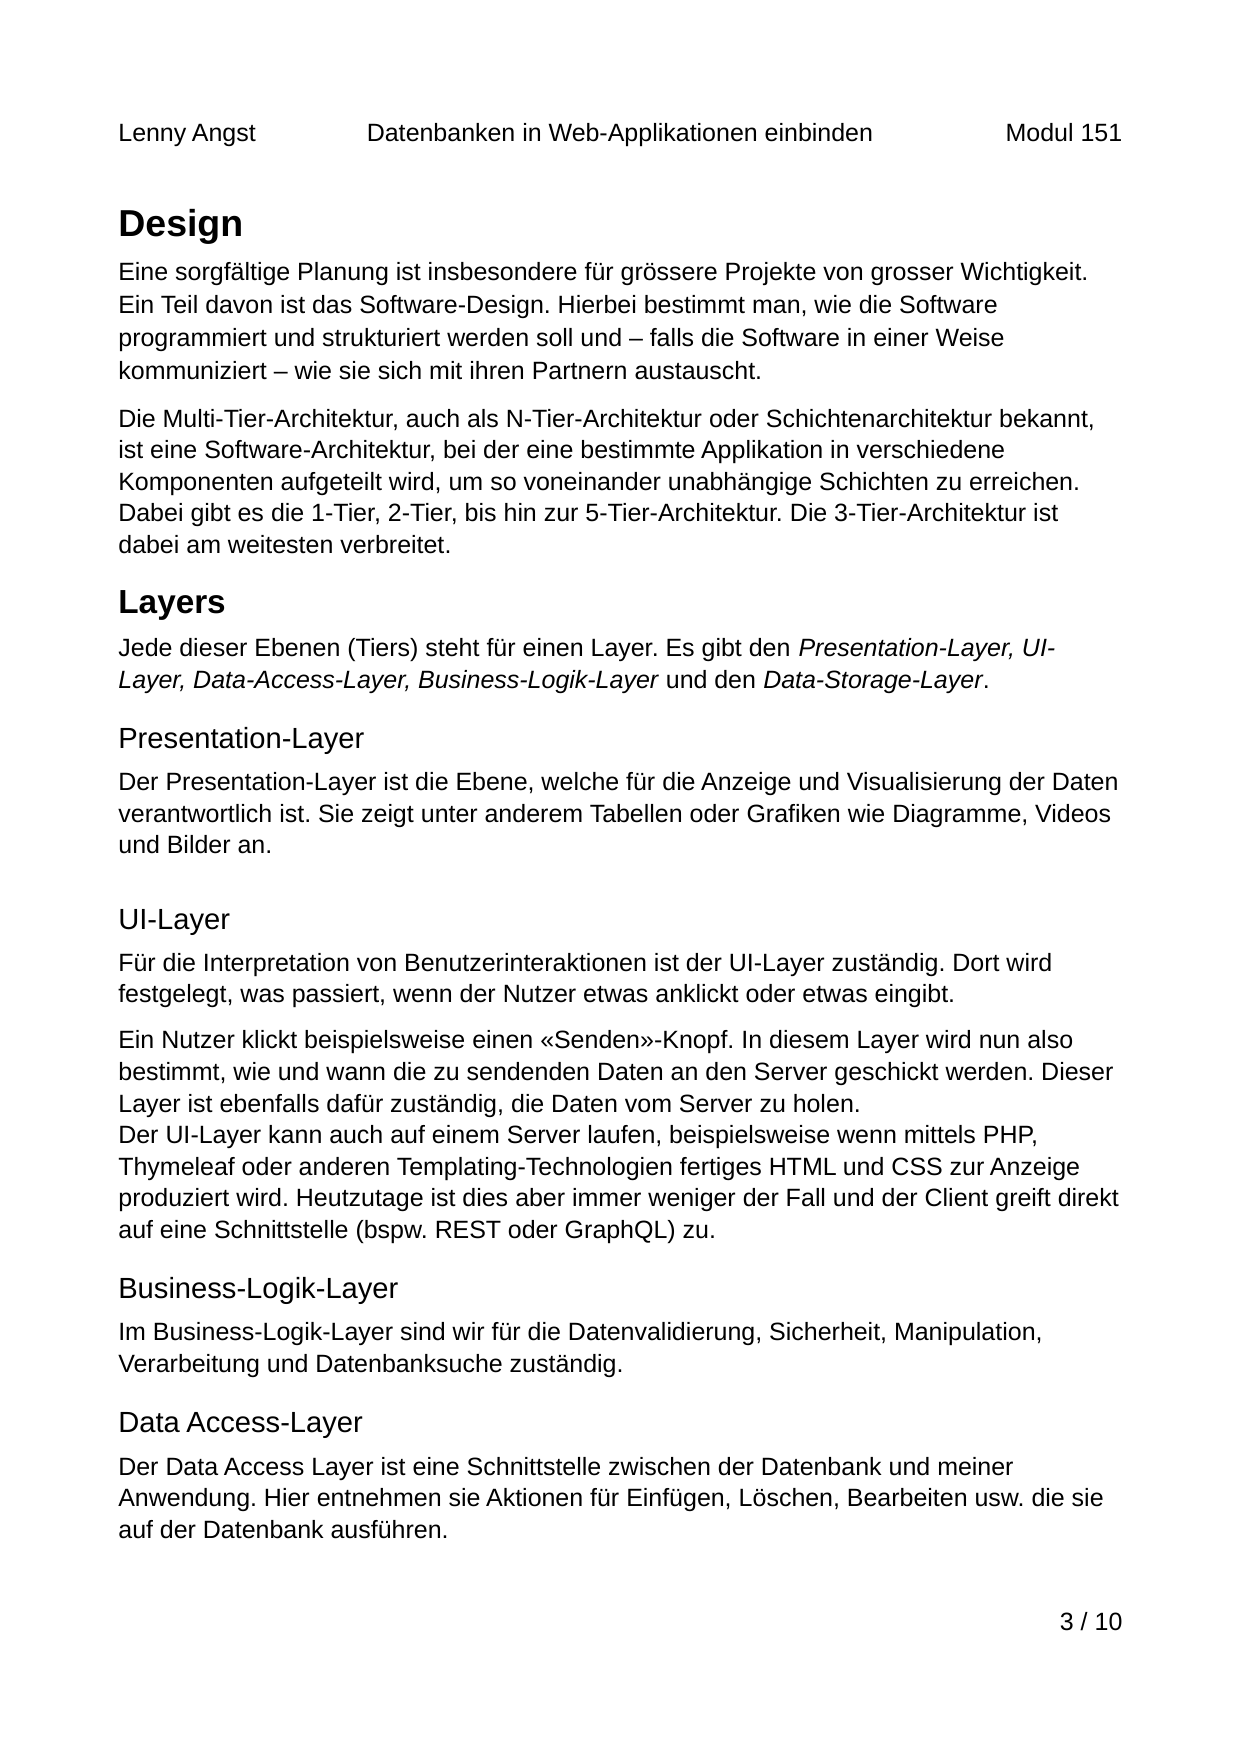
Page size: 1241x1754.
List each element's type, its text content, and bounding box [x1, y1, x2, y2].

subtitle Presentation-Layer [118, 721, 1122, 755]
text Der Data Access Layer ist eine Schnittstelle zwischen der Datenbank und meiner Anwendung. Hier entnehmen sie Aktionen für Einfügen, Löschen, Bearbeiten usw. die sie auf der Datenbank ausführen. [118, 1452, 1122, 1543]
text Im Business-Logik-Layer sind wir für die Datenvalidierung, Sicherheit, Manipulation, Verarbeitung und Datenbanksuche zuständig. [118, 1317, 1122, 1378]
subtitle UI-Layer [118, 902, 1122, 935]
text Der Presentation-Layer ist die Ebene, welche für die Anzeige und Visualisierung der Daten verantwortlich ist. Sie zeigt unter anderem Tabellen oder Grafiken wie Diagramme, Videos und Bilder an. [118, 767, 1122, 859]
text Eine sorgfältige Planung ist insbesondere für grössere Projekte von grosser Wichtigkeit. Ein Teil davon ist das Software-Design. Hierbei bestimmt man, wie die Software programmiert und strukturiert werden soll und – falls die Software in einer Weise kommuniziert – wie sie sich mit ihren Partnern austauscht. [118, 257, 1122, 385]
text Die Multi-Tier-Architektur, auch als N-Tier-Architektur oder Schichtenarchitektur bekannt, ist eine Software-Architektur, bei der eine bestimmte Applikation in verschiedene Komponenten aufgeteilt wird, um so voneinander unabhängige Schichten zu erreichen. [118, 404, 1122, 496]
text Jede dieser Ebenen (Tiers) steht für einen Layer. Es gibt den Presentation-Layer, UI-Layer, Data-Access-Layer, Business-Logik-Layer und den Data-Storage-Layer. [118, 633, 1122, 693]
subtitle Design [118, 201, 1122, 244]
text Für die Interpretation von Benutzerinteraktionen ist der UI-Layer zuständig. Dort wird festgelegt, was passiert, wenn der Nutzer etwas anklickt oder etwas eingibt. [118, 948, 1122, 1008]
subtitle Data Access-Layer [118, 1406, 1122, 1439]
subtitle Business-Logik-Layer [118, 1271, 1122, 1305]
text Dabei gibt es die 1-Tier, 2-Tier, bis hin zur 5-Tier-Architektur. Die 3-Tier-Architektur ist dabei am weitesten verbreitet. [118, 498, 1122, 559]
text Ein Nutzer klickt beispielsweise einen «Senden»-Knopf. In diesem Layer wird nun also bestimmt, wie und wann die zu sendenden Daten an den Server geschickt werden. Dieser Layer ist ebenfalls dafür zuständig, die Daten vom Server zu holen. [118, 1025, 1122, 1117]
subtitle Layers [118, 582, 1122, 621]
text Der UI-Layer kann auch auf einem Server laufen, beispielsweise wenn mittels PHP, Thymeleaf oder anderen Templating-Technologien fertiges HTML und CSS zur Anzeige produziert wird. Heutzutage ist dies aber immer weniger der Fall und der Client greift direkt auf eine Schnittstelle (bspw. REST oder GraphQL) zu. [118, 1120, 1122, 1243]
